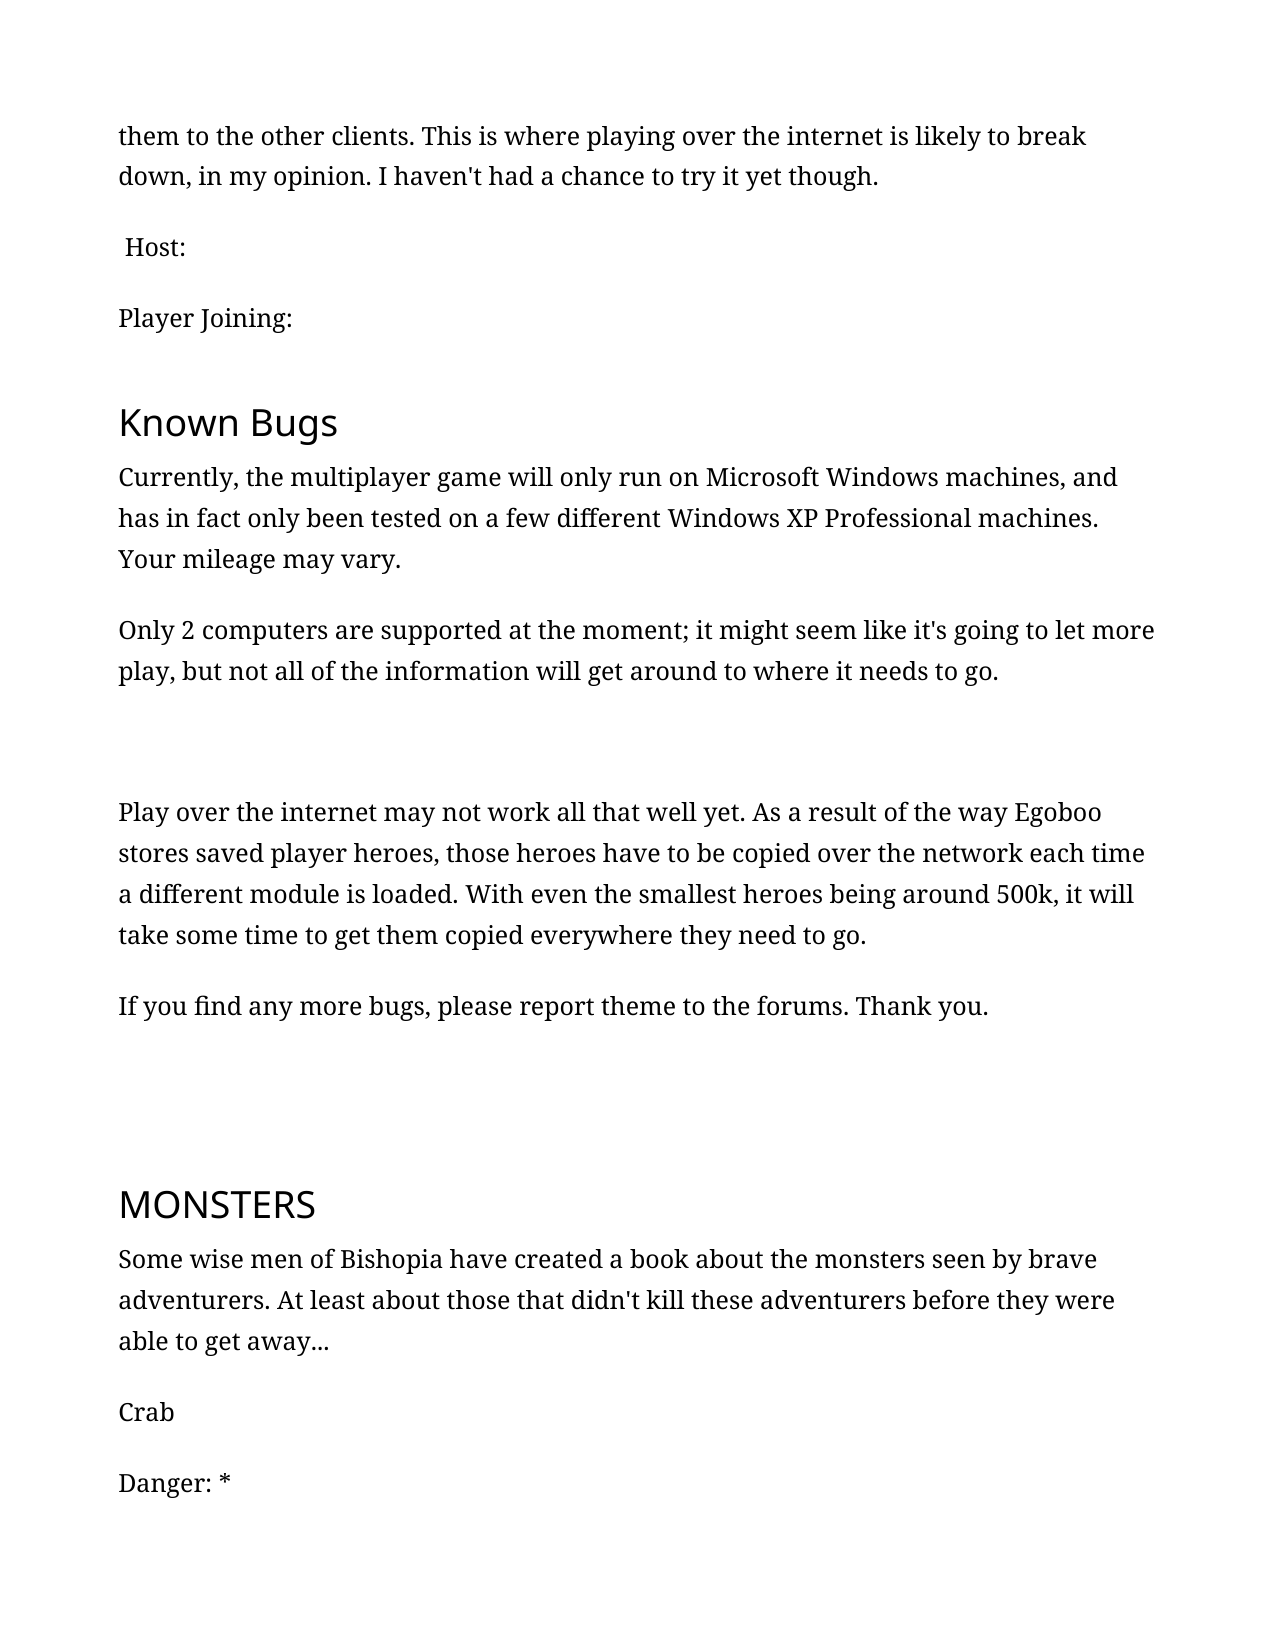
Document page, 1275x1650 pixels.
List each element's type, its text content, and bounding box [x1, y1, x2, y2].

text Currently, the multiplayer game will only run on Microsoft Windows machines, and has in fact only been tested on a few different Windows XP Professional machines. Your mileage may vary. [118, 460, 1157, 576]
text Danger: * [118, 1465, 1157, 1499]
text Only 2 computers are supported at the moment; it might seem like it's going to let more play, but not all of the information will get around to where it needs to go. [118, 612, 1157, 687]
text If you find any more bugs, please report theme to the forums. Thank you. [118, 988, 1157, 1022]
text Host: [118, 230, 1157, 264]
subtitle MONSTERS [118, 1178, 1157, 1229]
text Player Joining: [118, 301, 1157, 335]
subtitle Known Bugs [118, 396, 1157, 447]
text Some wise men of Bishopia have created a book about the monsters seen by brave adventurers. At least about those that didn't kill these adventurers before they were able to get away... [118, 1242, 1157, 1358]
text Play over the internet may not work all that well yet. As a result of the way Egoboo stores saved player heroes, those heroes have to be copied over the network each time a different module is loaded. With even the smallest heroes being around 500k, it will take some time to get them copied everywhere they need to go. [118, 795, 1157, 952]
text Crab [118, 1394, 1157, 1428]
text them to the other clients. This is where playing over the internet is likely to break down, in my opinion. I haven't had a chance to try it yet though. [118, 118, 1157, 193]
